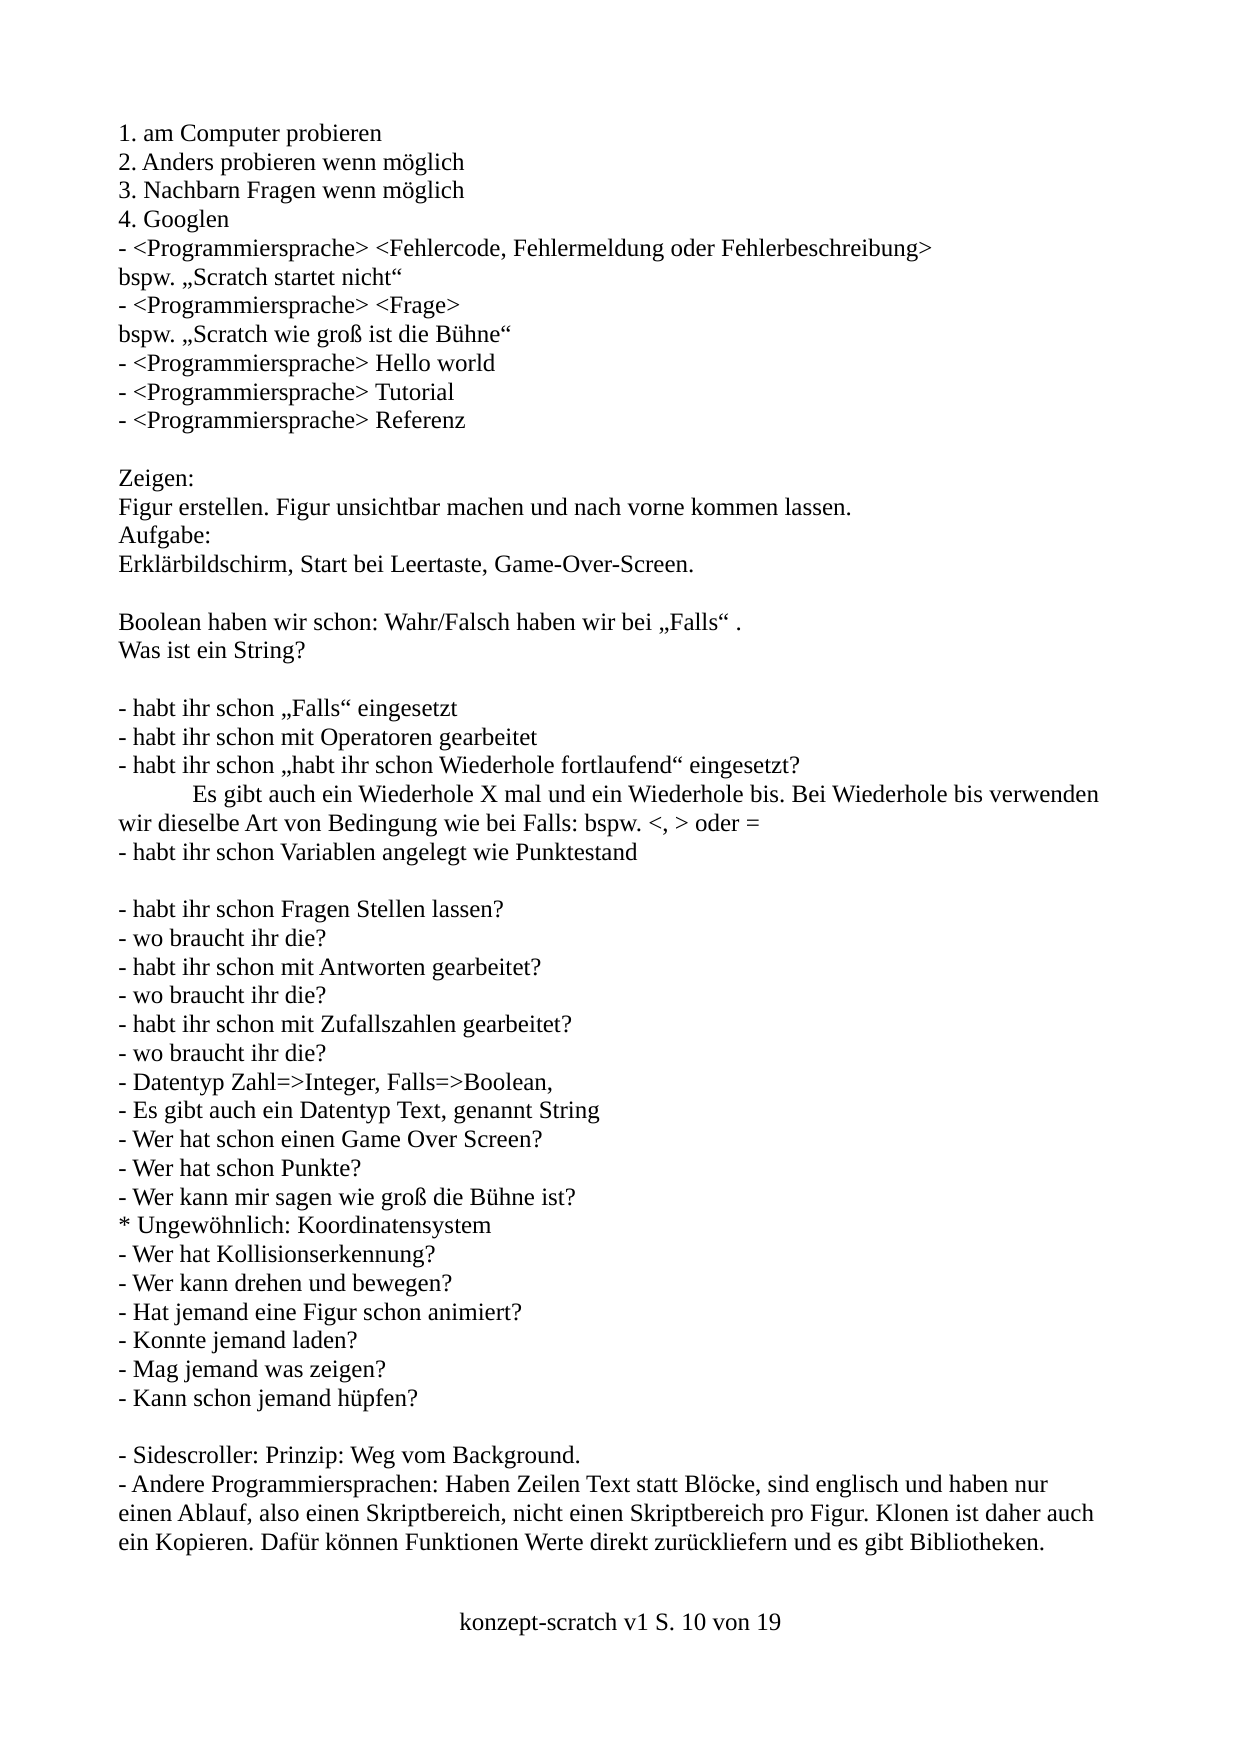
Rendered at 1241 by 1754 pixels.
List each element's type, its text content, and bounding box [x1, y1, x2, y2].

text bspw. „Scratch wie groß ist die Bühne“ [118, 319, 1122, 348]
text - Hat jemand eine Figur schon animiert? [118, 1297, 1122, 1326]
text - Es gibt auch ein Datentyp Text, genannt String [118, 1096, 1122, 1124]
text Figur erstellen. Figur unsichtbar machen und nach vorne kommen lassen. [118, 492, 1122, 521]
text - habt ihr schon „Falls“ eingesetzt [118, 693, 1122, 722]
text - Andere Programmiersprachen: Haben Zeilen Text statt Blöcke, sind englisch und haben nur [118, 1469, 1122, 1498]
text - habt ihr schon Variablen angelegt wie Punktestand [118, 837, 1122, 866]
text - Wer kann drehen und bewegen? [118, 1268, 1122, 1297]
text Boolean haben wir schon: Wahr/Falsch haben wir bei „Falls“ . [118, 607, 1122, 636]
text - <Programmiersprache> <Frage> [118, 291, 1122, 319]
text - wo braucht ihr die? [118, 923, 1122, 952]
text - Wer kann mir sagen wie groß die Bühne ist? [118, 1182, 1122, 1211]
text - habt ihr schon mit Antworten gearbeitet? [118, 952, 1122, 981]
text - Kann schon jemand hüpfen? [118, 1383, 1122, 1412]
text - <Programmiersprache> Hello world [118, 348, 1122, 377]
text * Ungewöhnlich: Koordinatensystem [118, 1211, 1122, 1239]
text - Wer hat schon Punkte? [118, 1153, 1122, 1182]
text - Wer hat schon einen Game Over Screen? [118, 1124, 1122, 1153]
text 4. Googlen [118, 204, 1122, 233]
text - habt ihr schon „habt ihr schon Wiederhole fortlaufend“ eingesetzt? [118, 751, 1122, 779]
text Zeigen: [118, 463, 1122, 492]
text - Konnte jemand laden? [118, 1326, 1122, 1354]
text - Wer hat Kollisionserkennung? [118, 1239, 1122, 1268]
text - <Programmiersprache> Referenz [118, 406, 1122, 434]
text - Sidescroller: Prinzip: Weg vom Background. [118, 1441, 1122, 1469]
text 3. Nachbarn Fragen wenn möglich [118, 176, 1122, 204]
text bspw. „Scratch startet nicht“ [118, 262, 1122, 291]
text Aufgabe: [118, 521, 1122, 549]
text - Datentyp Zahl=>Integer, Falls=>Boolean, [118, 1067, 1122, 1096]
text - wo braucht ihr die? [118, 1038, 1122, 1067]
text - habt ihr schon Fragen Stellen lassen? [118, 894, 1122, 923]
text Erklärbildschirm, Start bei Leertaste, Game-Over-Screen. [118, 549, 1122, 578]
text - wo braucht ihr die? [118, 981, 1122, 1009]
text - Mag jemand was zeigen? [118, 1354, 1122, 1383]
text - habt ihr schon mit Operatoren gearbeitet [118, 722, 1122, 751]
text 1. am Computer probieren [118, 118, 1122, 147]
text 2. Anders probieren wenn möglich [118, 147, 1122, 176]
text Was ist ein String? [118, 636, 1122, 664]
text - <Programmiersprache> Tutorial [118, 377, 1122, 406]
text - <Programmiersprache> <Fehlercode, Fehlermeldung oder Fehlerbeschreibung> [118, 233, 1122, 262]
text - habt ihr schon mit Zufallszahlen gearbeitet? [118, 1009, 1122, 1038]
text Es gibt auch ein Wiederhole X mal und ein Wiederhole bis. Bei Wiederhole bis verwenden wir dieselbe Art von Bedingung wie bei Falls: bspw. <, > oder = [118, 779, 1122, 837]
text einen Ablauf, also einen Skriptbereich, nicht einen Skriptbereich pro Figur. Klonen ist daher auch ein Kopieren. Dafür können Funktionen Werte direkt zurückliefern und es gibt Bibliotheken. [118, 1498, 1122, 1556]
